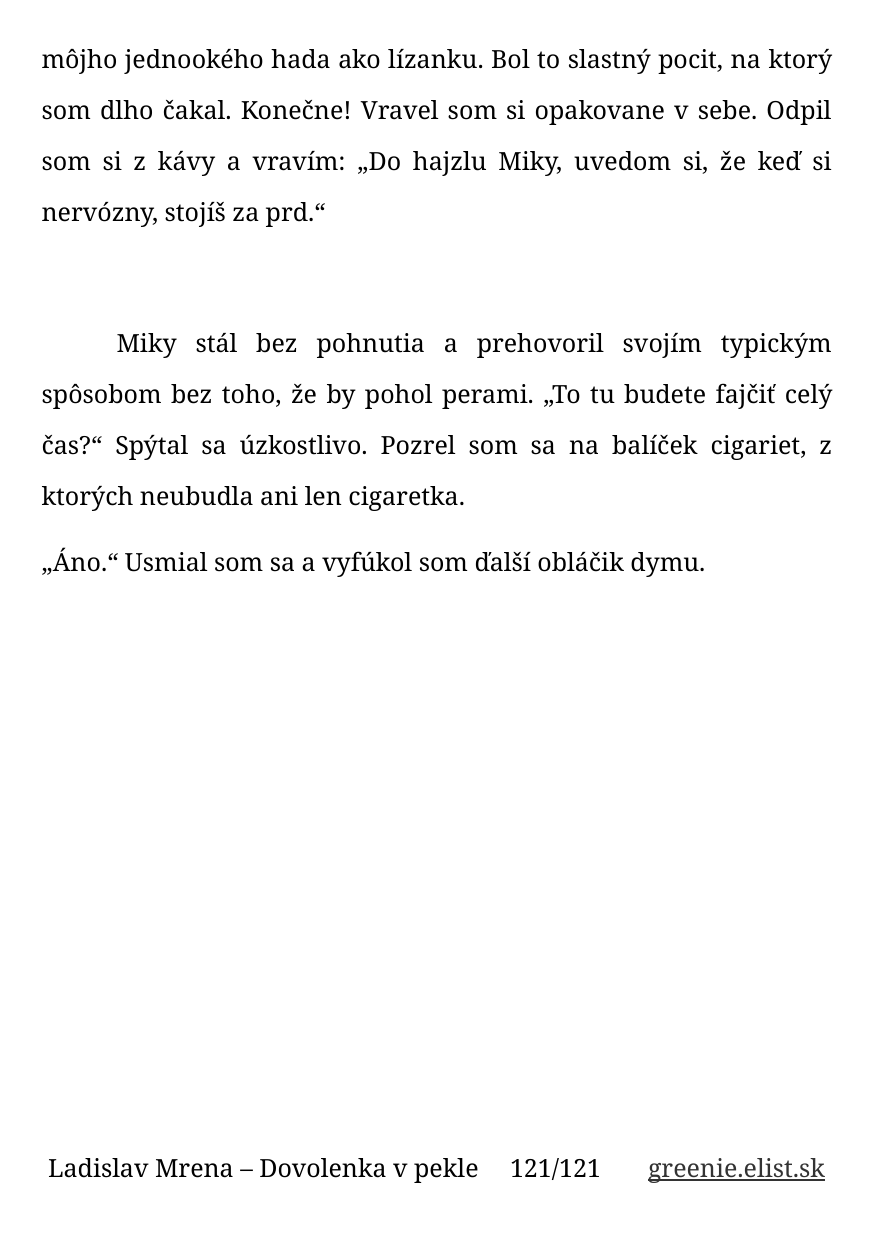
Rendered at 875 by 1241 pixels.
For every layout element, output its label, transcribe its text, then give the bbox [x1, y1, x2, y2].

text Miky stál bez pohnutia a prehovoril svojím typickým spôsobom bez toho, že by pohol perami. „To tu budete fajčiť celý čas?“ Spýtal sa úzkostlivo. Pozrel som sa na balíček cigariet, z ktorých neubudla ani len cigaretka. [41, 326, 833, 513]
text „Áno.“ Usmial som sa a vyfúkol som ďalší obláčik dymu. [41, 544, 833, 578]
text môjho jednookého hada ako lízanku. Bol to slastný pocit, na ktorý som dlho čakal. Konečne! Vravel som si opakovane v sebe. Odpil som si z kávy a vravím: „Do hajzlu Miky, uvedom si, že keď si nervózny, stojíš za prd.“ [41, 41, 833, 228]
